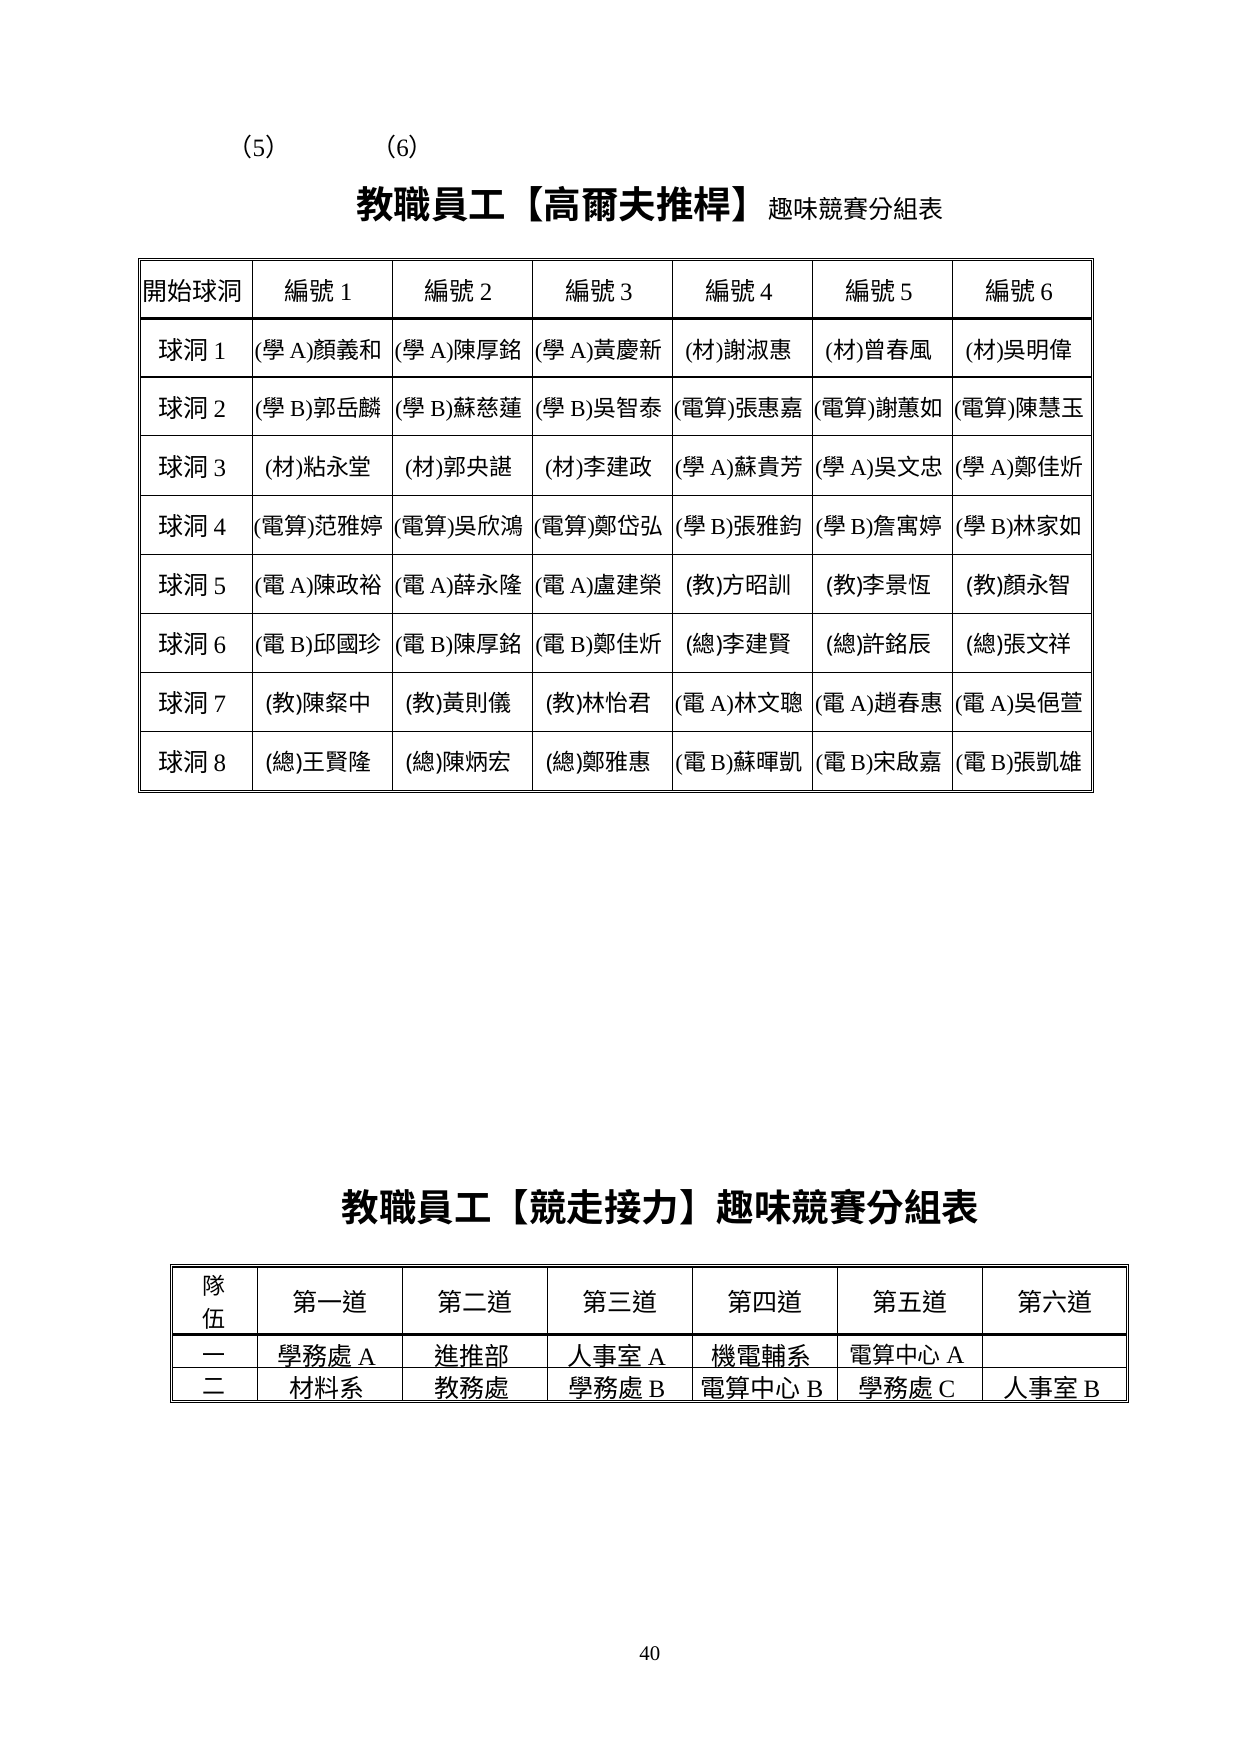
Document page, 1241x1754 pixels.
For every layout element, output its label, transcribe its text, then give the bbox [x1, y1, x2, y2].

table_cell (電A)趙春惠 [813, 673, 952, 731]
table_cell (材)吳明偉 [953, 320, 1091, 376]
table_header 隊 伍 [173, 1268, 257, 1333]
table_cell (電B)邱國珍 [253, 614, 392, 672]
table_cell (教)林怡君 [533, 673, 672, 731]
table_cell (電B)宋啟嘉 [813, 732, 952, 790]
table_cell (學A)顏義和 [253, 320, 392, 376]
table_cell (電算)范雅婷 [253, 496, 392, 553]
table_cell 電算中心 B [693, 1368, 837, 1399]
table_cell (教)方昭訓 [673, 555, 812, 613]
table_cell (學B)蘇慈蓮 [393, 378, 532, 435]
table_cell (電A)盧建榮 [533, 555, 672, 613]
table_cell (電A)林文聰 [673, 673, 812, 731]
table_cell [983, 1336, 1126, 1367]
table_cell (電B)鄭佳炘 [533, 614, 672, 672]
table_cell (學B)詹寓婷 [813, 496, 952, 553]
table_cell (學A)蘇貴芳 [673, 436, 812, 494]
table_cell 學務處A [258, 1336, 402, 1367]
table_cell 球洞8 [141, 732, 252, 790]
table_cell (教)陳粲中 [253, 673, 392, 731]
table_cell 學務處B [548, 1368, 692, 1399]
table_cell (材)李建政 [533, 436, 672, 494]
table_cell 球洞6 [141, 614, 252, 672]
table_cell (電算)陳慧玉 [953, 378, 1091, 435]
table_cell (電B)張凱雄 [953, 732, 1091, 790]
table_cell (總)鄭雅惠 [533, 732, 672, 790]
table_cell 二 [173, 1368, 257, 1399]
table_cell (學A)陳厚銘 [393, 320, 532, 376]
table_header 開始球洞 [141, 261, 252, 317]
table_header 編號2 [393, 261, 532, 317]
table_header 編號6 [953, 261, 1091, 317]
table_cell 人事室B [983, 1368, 1126, 1399]
table_header 第六道 [983, 1268, 1126, 1333]
table_cell (總)王賢隆 [253, 732, 392, 790]
table_cell (學B)吳智泰 [533, 378, 672, 435]
table_header 第四道 [693, 1268, 837, 1333]
table_header 第五道 [838, 1268, 982, 1333]
table_cell (學B)郭岳麟 [253, 378, 392, 435]
table_cell (電算)吳欣鴻 [393, 496, 532, 553]
table_cell (教)李景恆 [813, 555, 952, 613]
table_cell 機電輔系 [693, 1336, 837, 1367]
table_cell (總)許銘辰 [813, 614, 952, 672]
table_cell (電算)張惠嘉 [673, 378, 812, 435]
table_cell 電算中心 A [838, 1336, 982, 1367]
table_cell (學B)張雅鈞 [673, 496, 812, 553]
table_cell (電B)陳厚銘 [393, 614, 532, 672]
table_cell 球洞3 [141, 436, 252, 494]
table_cell 球洞1 [141, 320, 252, 376]
table_cell (總)陳炳宏 [393, 732, 532, 790]
table_cell 一 [173, 1336, 257, 1367]
table_cell (教)顏永智 [953, 555, 1091, 613]
table_cell 球洞7 [141, 673, 252, 731]
table_cell (材)謝淑惠 [673, 320, 812, 376]
table_header 第三道 [548, 1268, 692, 1333]
table_cell (材)郭央諶 [393, 436, 532, 494]
table_header 第二道 [403, 1268, 547, 1333]
table_cell (總)張文祥 [953, 614, 1091, 672]
table_cell (學A)鄭佳炘 [953, 436, 1091, 494]
table_header 第一道 [258, 1268, 402, 1333]
table_cell 學務處C [838, 1368, 982, 1399]
table_cell (總)李建賢 [673, 614, 812, 672]
table_cell 球洞5 [141, 555, 252, 613]
table_header 編號4 [673, 261, 812, 317]
table_cell 材料系 [258, 1368, 402, 1399]
table_cell (電A)陳政裕 [253, 555, 392, 613]
table_cell 球洞2 [141, 378, 252, 435]
table_cell (電A)薛永隆 [393, 555, 532, 613]
table_cell (學B)林家如 [953, 496, 1091, 553]
table_cell (學A)黃慶新 [533, 320, 672, 376]
table_cell (電算)謝蕙如 [813, 378, 952, 435]
table_header 編號5 [813, 261, 952, 317]
table_cell (電B)蘇暉凱 [673, 732, 812, 790]
table_cell 人事室A [548, 1336, 692, 1367]
table_cell (教)黃則儀 [393, 673, 532, 731]
text 教職員工【競走接力】趣味競賽分組表 [140, 1168, 1181, 1243]
text （5） （6） [177, 127, 1122, 164]
table_cell (電算)鄭岱弘 [533, 496, 672, 553]
table_cell 進推部 [403, 1336, 547, 1367]
table_cell 球洞4 [141, 496, 252, 553]
table_cell (電A)吳俋萱 [953, 673, 1091, 731]
table_cell (材)粘永堂 [253, 436, 392, 494]
table_cell 教務處 [403, 1368, 547, 1399]
table_header 編號1 [253, 261, 392, 317]
text 教職員工【高爾夫推桿】趣味競賽分組表 [177, 164, 1122, 239]
table_cell (材)曾春風 [813, 320, 952, 376]
table_header 編號3 [533, 261, 672, 317]
table_cell (學A)吳文忠 [813, 436, 952, 494]
